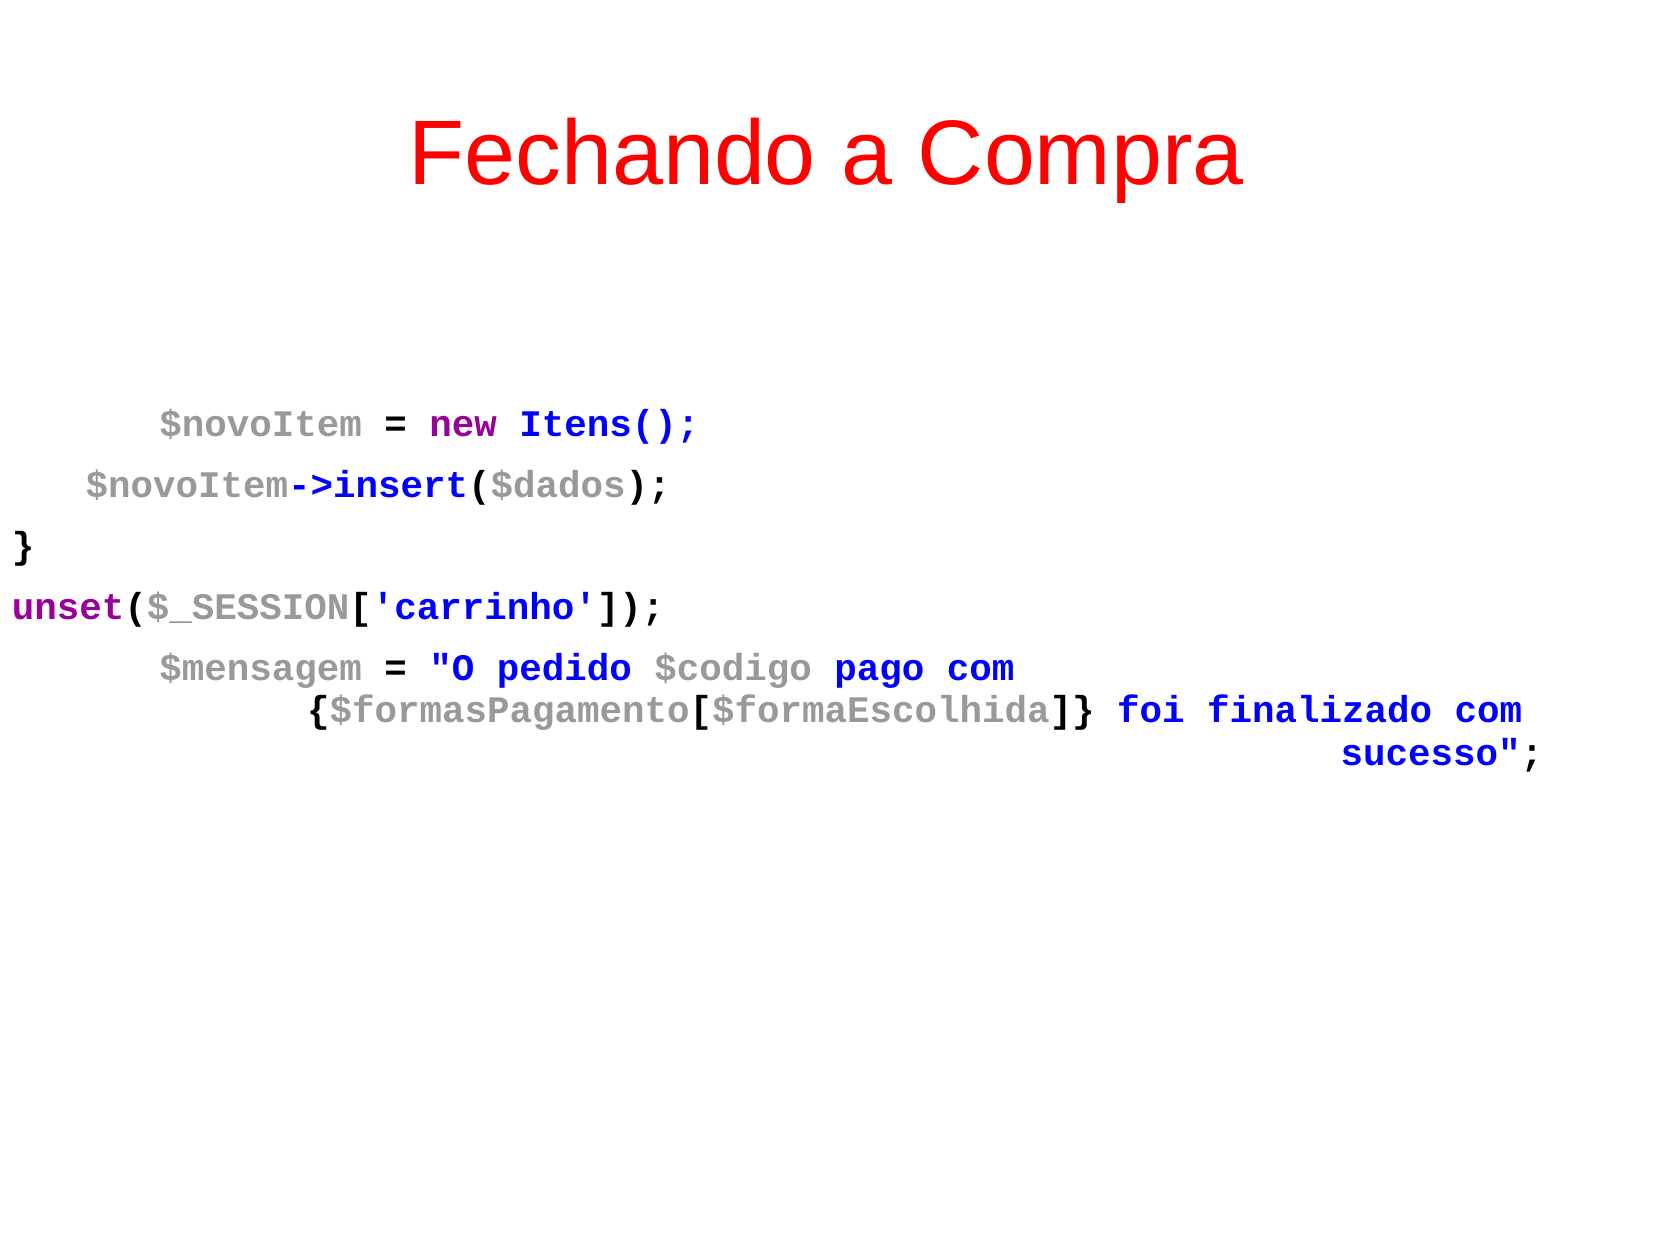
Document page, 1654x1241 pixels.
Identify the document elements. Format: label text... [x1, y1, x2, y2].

title Fechando a Compra [82, 49, 1571, 257]
list $novoItem = new Itens(); $novoItem->insert($dados); } unset($_SESSION['carrinho']); $mensagem = "O pedido $codigo pago com {$formasPagamento[$formaEscolhida]} foi finalizado com sucesso"; [11, 283, 1607, 1229]
